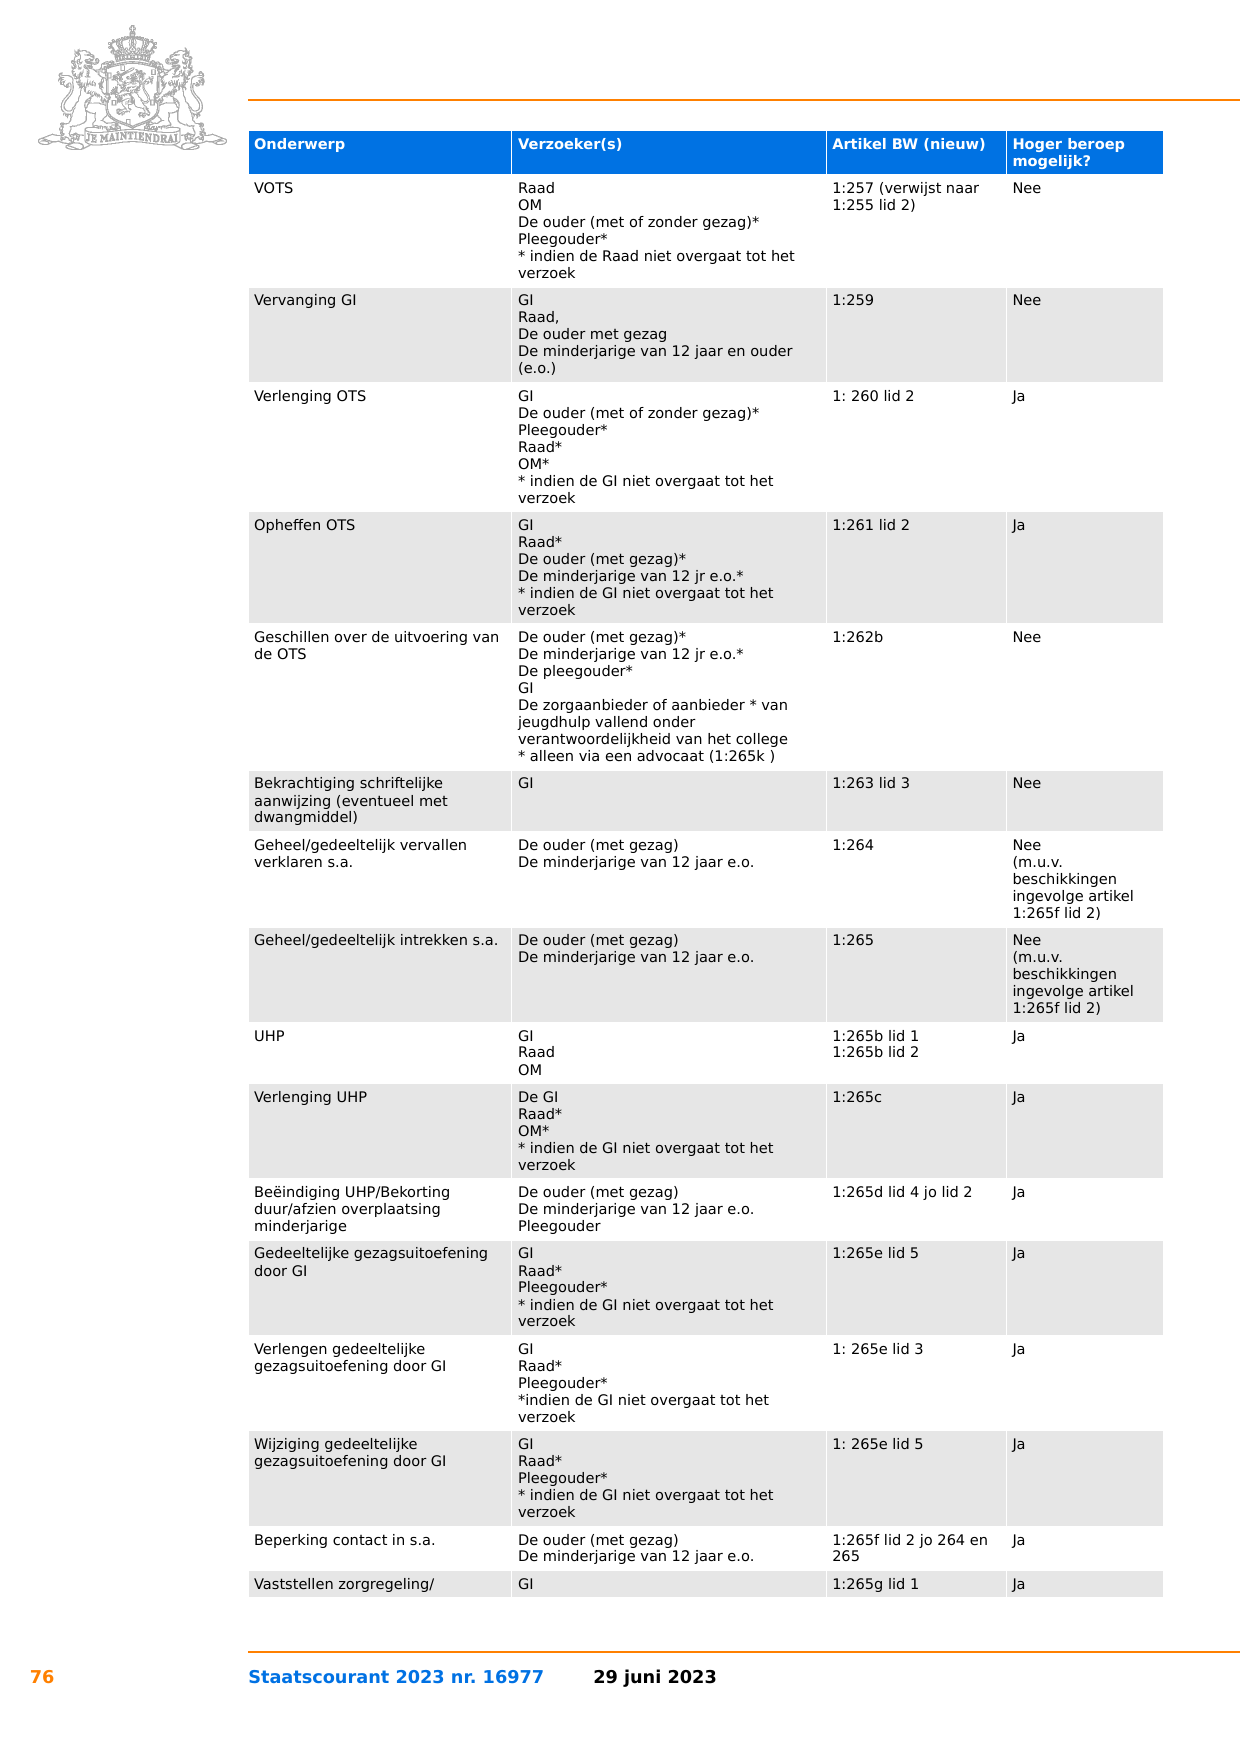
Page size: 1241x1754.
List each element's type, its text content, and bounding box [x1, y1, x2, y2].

table_cell Ja [1007, 512, 1163, 623]
table_cell Nee [1007, 175, 1163, 287]
table_cell Verlenging UHP [249, 1084, 511, 1178]
table_header Verzoeker(s) [512, 131, 826, 174]
table_cell GI De ouder (met of zonder gezag)* Pleegouder* Raad* OM* * indien de GI niet overgaat tot het verzoek [512, 383, 826, 511]
table_cell GI Raad, De ouder met gezag De minderjarige van 12 jaar en ouder (e.o.) [512, 288, 826, 382]
table_cell Verlengen gedeeltelijke gezagsuitoefening door GI [249, 1336, 511, 1430]
table_cell 1: 265e lid 3 [827, 1336, 1006, 1430]
table_cell Nee (m.u.v. beschikkingen ingevolge artikel 1:265f lid 2) [1007, 928, 1163, 1022]
table_cell UHP [249, 1023, 511, 1083]
table_cell De ouder (met gezag) De minderjarige van 12 jaar e.o. [512, 832, 826, 926]
table_cell 1:257 (verwijst naar 1:255 lid 2) [827, 175, 1006, 287]
table_header Artikel BW (nieuw) [827, 131, 1006, 174]
table_cell Gedeeltelijke gezagsuitoefening door GI [249, 1241, 511, 1335]
table_cell GI Raad* Pleegouder* *indien de GI niet overgaat tot het verzoek [512, 1336, 826, 1430]
table_cell Ja [1007, 1571, 1163, 1597]
table_cell Opheffen OTS [249, 512, 511, 623]
table_cell Nee (m.u.v. beschikkingen ingevolge artikel 1:265f lid 2) [1007, 832, 1163, 926]
table_cell 1:265e lid 5 [827, 1241, 1006, 1335]
table_cell Ja [1007, 1179, 1163, 1240]
table_cell Ja [1007, 1084, 1163, 1178]
table_cell 1:265g lid 1 [827, 1571, 1006, 1597]
table_cell Bekrachtiging schriftelijke aanwijzing (eventueel met dwangmiddel) [249, 771, 511, 831]
table_cell De GI Raad* OM* * indien de GI niet overgaat tot het verzoek [512, 1084, 826, 1178]
table_cell Ja [1007, 1241, 1163, 1335]
table_cell Geheel/gedeeltelijk vervallen verklaren s.a. [249, 832, 511, 926]
table_header Hoger beroep mogelijk? [1007, 131, 1163, 174]
table_cell 1:265b lid 1 1:265b lid 2 [827, 1023, 1006, 1083]
table_cell 1:264 [827, 832, 1006, 926]
table_cell Ja [1007, 1336, 1163, 1430]
table_cell 1: 265e lid 5 [827, 1431, 1006, 1526]
table_cell GI Raad OM [512, 1023, 826, 1083]
table_cell GI [512, 1571, 826, 1597]
table_cell Geheel/gedeeltelijk intrekken s.a. [249, 928, 511, 1022]
table_cell Ja [1007, 1527, 1163, 1570]
table_cell Ja [1007, 1431, 1163, 1526]
table_cell Nee [1007, 288, 1163, 382]
table_cell 1:259 [827, 288, 1006, 382]
table_cell GI Raad* Pleegouder* * indien de GI niet overgaat tot het verzoek [512, 1431, 826, 1526]
table_cell Geschillen over de uitvoering van de OTS [249, 625, 511, 770]
table_cell 1:261 lid 2 [827, 512, 1006, 623]
table_cell Wijziging gedeeltelijke gezagsuitoefening door GI [249, 1431, 511, 1526]
table_cell 1:263 lid 3 [827, 771, 1006, 831]
table_cell Beperking contact in s.a. [249, 1527, 511, 1570]
table_cell De ouder (met gezag) De minderjarige van 12 jaar e.o. Pleegouder [512, 1179, 826, 1240]
picture [38, 25, 227, 150]
table_cell 1:262b [827, 625, 1006, 770]
table_cell 1:265d lid 4 jo lid 2 [827, 1179, 1006, 1240]
table_cell De ouder (met gezag) De minderjarige van 12 jaar e.o. [512, 1527, 826, 1570]
table_header Onderwerp [249, 131, 511, 174]
table_cell De ouder (met gezag) De minderjarige van 12 jaar e.o. [512, 928, 826, 1022]
table_cell VOTS [249, 175, 511, 287]
table_cell Beëindiging UHP/Bekorting duur/afzien overplaatsing minderjarige [249, 1179, 511, 1240]
table_cell GI Raad* Pleegouder* * indien de GI niet overgaat tot het verzoek [512, 1241, 826, 1335]
table_cell Nee [1007, 771, 1163, 831]
table_cell 1: 260 lid 2 [827, 383, 1006, 511]
table_cell 1:265 [827, 928, 1006, 1022]
table_cell Nee [1007, 625, 1163, 770]
table_cell Raad OM De ouder (met of zonder gezag)* Pleegouder* * indien de Raad niet overgaat tot het verzoek [512, 175, 826, 287]
table_cell 1:265f lid 2 jo 264 en 265 [827, 1527, 1006, 1570]
table_cell Ja [1007, 1023, 1163, 1083]
table_cell De ouder (met gezag)* De minderjarige van 12 jr e.o.* De pleegouder* GI De zorgaanbieder of aanbieder * van jeugdhulp vallend onder verantwoordelijkheid van het college * alleen via een advocaat (1:265k ) [512, 625, 826, 770]
table_cell Vervanging GI [249, 288, 511, 382]
table_cell Ja [1007, 383, 1163, 511]
table_cell GI [512, 771, 826, 831]
table_cell Verlenging OTS [249, 383, 511, 511]
table_cell Vaststellen zorgregeling/ [249, 1571, 511, 1597]
table_cell GI Raad* De ouder (met gezag)* De minderjarige van 12 jr e.o.* * indien de GI niet overgaat tot het verzoek [512, 512, 826, 623]
table_cell 1:265c [827, 1084, 1006, 1178]
